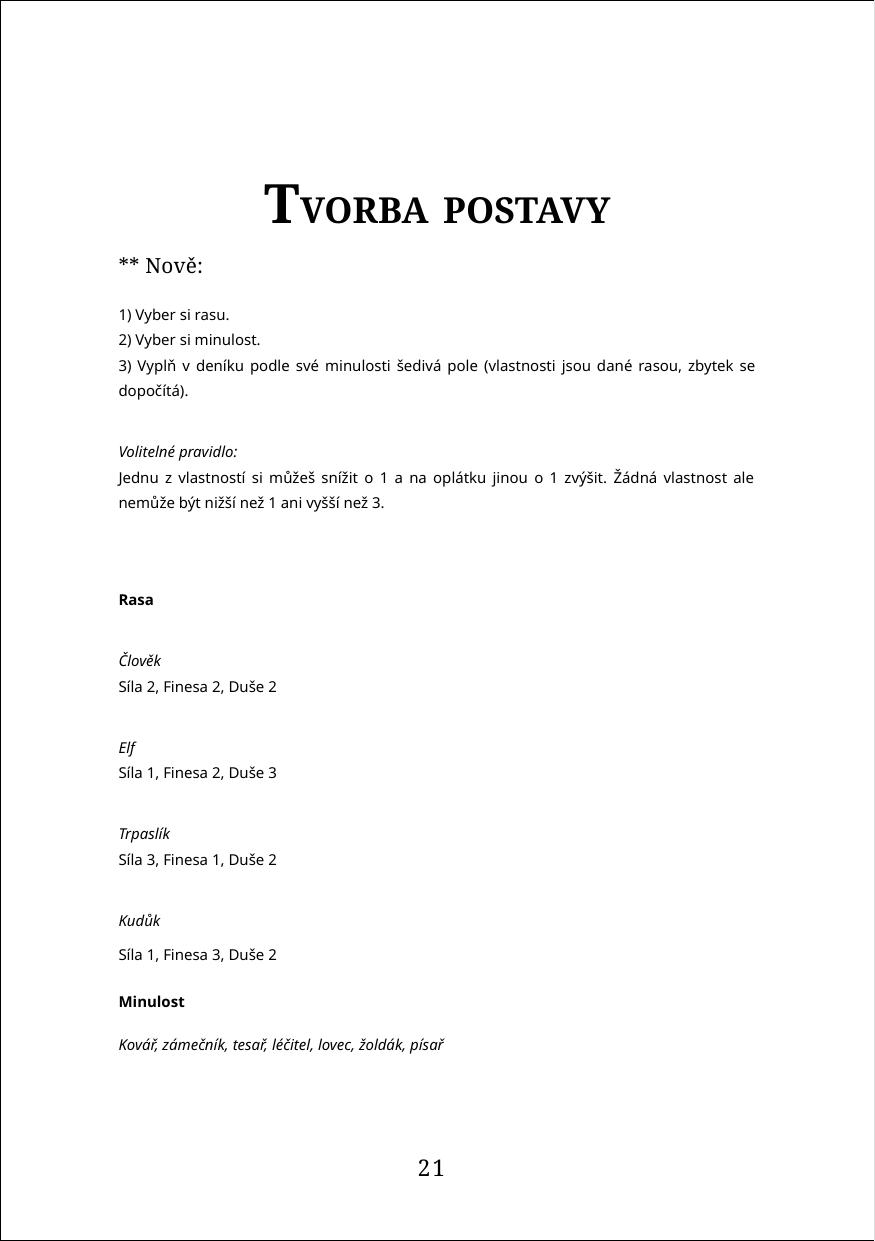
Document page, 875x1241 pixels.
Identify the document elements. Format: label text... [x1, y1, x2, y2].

text ** Nově: [118, 251, 756, 279]
text Minulost [118, 991, 756, 1011]
subtitle Tvorba postavy [118, 166, 756, 239]
text 1) Vyber si rasu. 2) Vyber si minulost. 3) Vyplň v deníku podle své minulosti šedivá pole (vlastnosti jsou dané rasou, zbytek se dopočítá). Volitelné pravidlo: Jednu z vlastností si můžeš snížit o 1 a na oplátku jinou o 1 zvýšit. Žádná vlastnost ale nemůže být nižší než 1 ani vyšší než 3. Rasa Člověk Síla 2, Finesa 2, Duše 2 Elf Síla 1, Finesa 2, Duše 3 Trpaslík Síla 3, Finesa 1, Duše 2 Kudůk Síla 1, Finesa 3, Duše 2 [118, 304, 756, 966]
text Kovář, zámečník, tesař, léčitel, lovec, žoldák, písař [118, 1034, 756, 1054]
